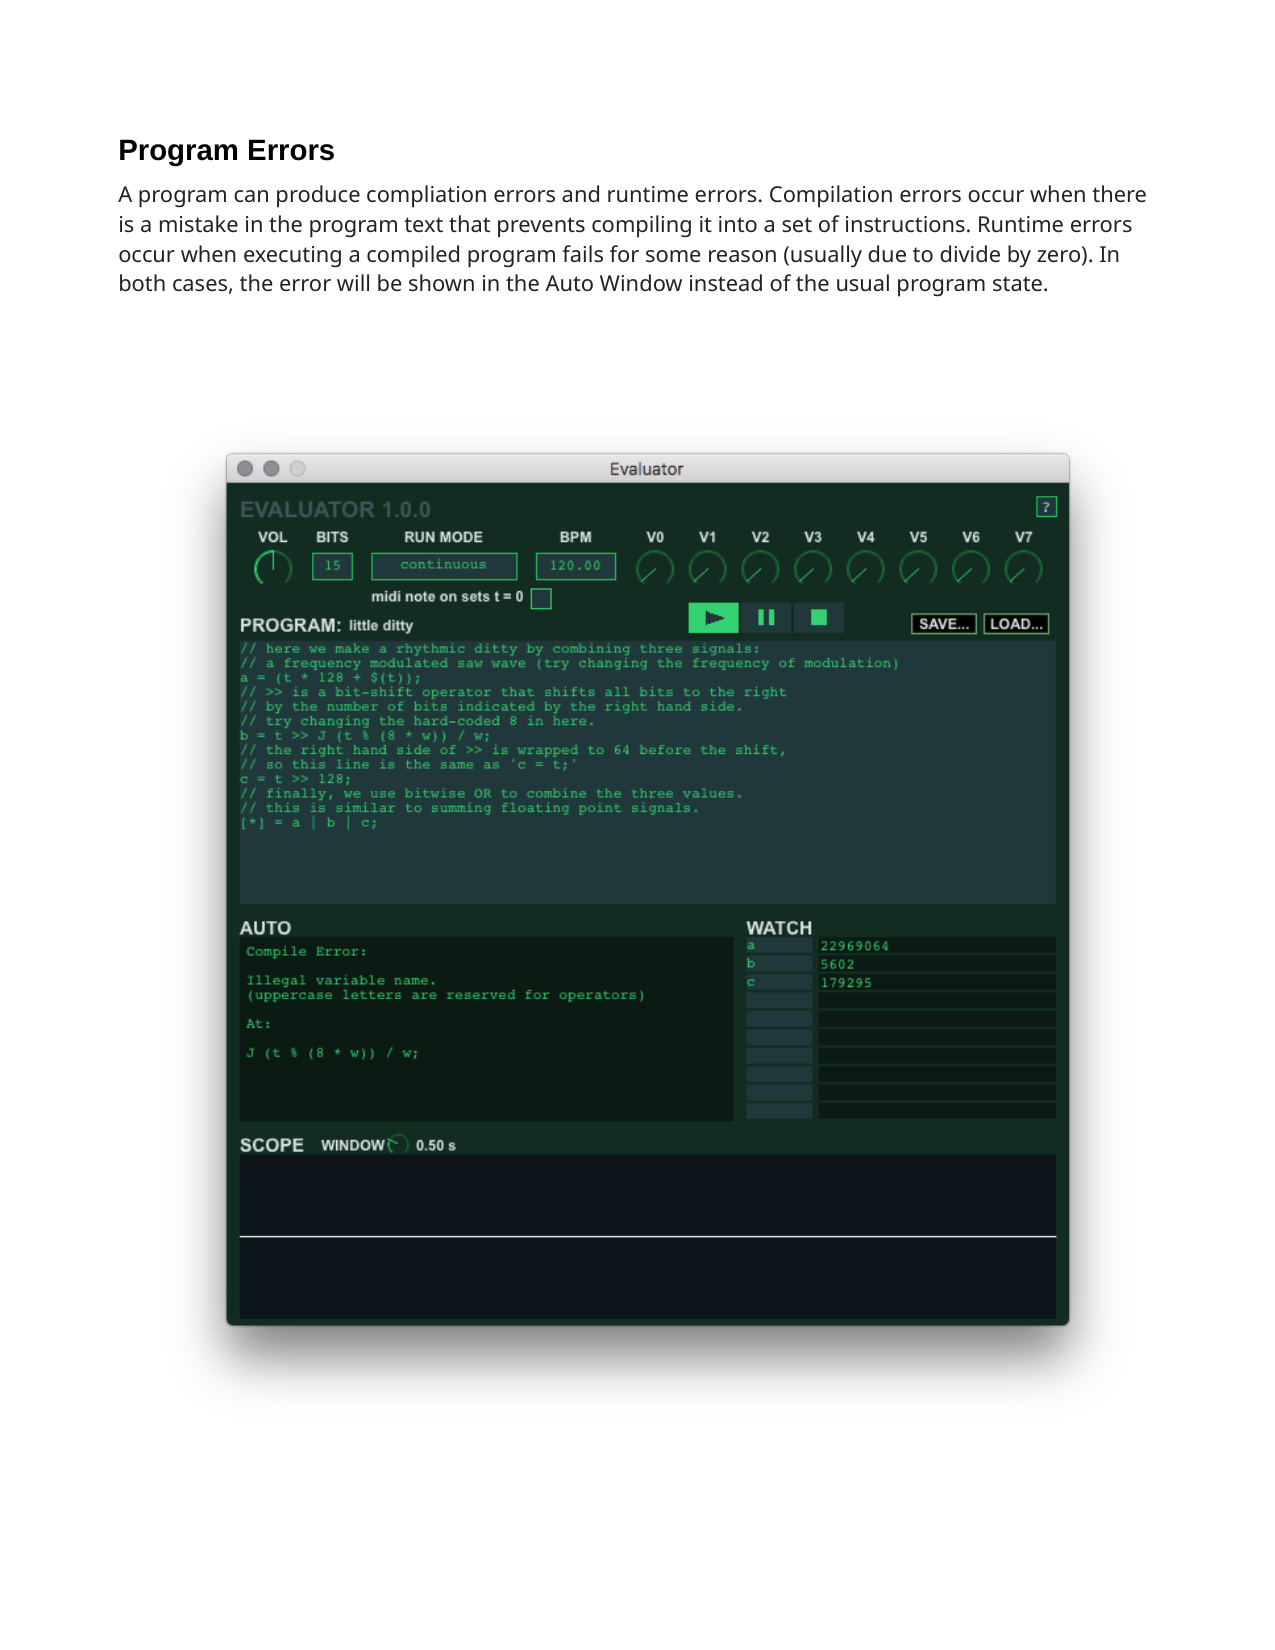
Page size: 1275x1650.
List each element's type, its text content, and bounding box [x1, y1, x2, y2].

subtitle Program Errors [118, 133, 1157, 166]
picture [153, 412, 1143, 1431]
text A program can produce compliation errors and runtime errors. Compilation errors occur when there is a mistake in the program text that prevents compiling it into a set of instructions. Runtime errors occur when executing a compiled program fails for some reason (usually due to divide by zero). In both cases, the error will be shown in the Auto Window instead of the usual program state. [118, 179, 1157, 298]
